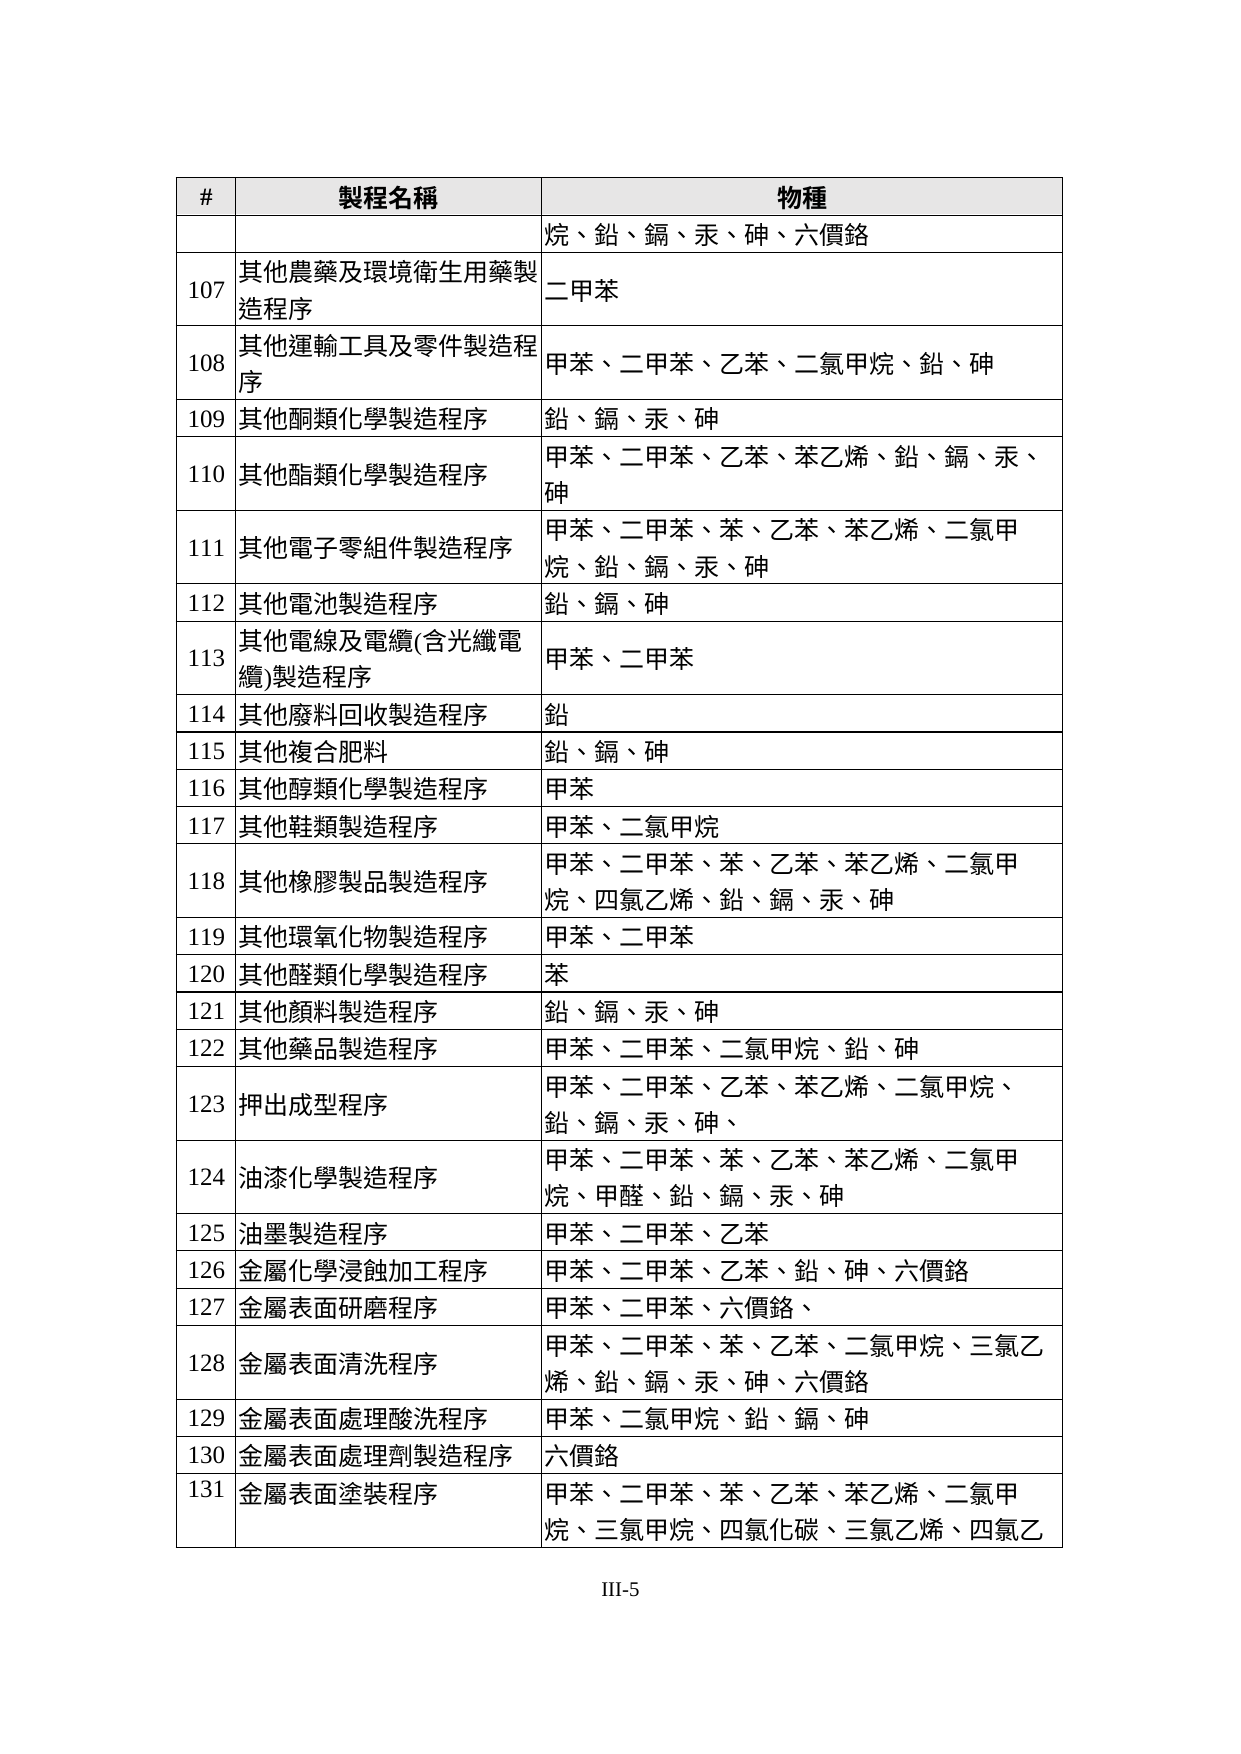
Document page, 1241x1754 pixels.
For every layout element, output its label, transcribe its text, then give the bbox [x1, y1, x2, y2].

table_cell 110 [177, 437, 235, 510]
table_cell 125 [177, 1214, 235, 1250]
table_cell 甲苯、二甲苯、苯、乙苯、苯乙烯、二氯甲烷、甲醛、鉛、鎘、汞、砷 [542, 1141, 1062, 1213]
table_cell 甲苯、二氯甲烷、鉛、鎘、砷 [542, 1400, 1062, 1436]
table_cell 其他顏料製造程序 [236, 993, 541, 1029]
table_cell 121 [177, 993, 235, 1029]
table_cell 六價鉻 [542, 1437, 1062, 1473]
table_cell 甲苯、二甲苯、苯、乙苯、二氯甲烷、三氯乙烯、鉛、鎘、汞、砷、六價鉻 [542, 1326, 1062, 1398]
table_cell 油漆化學製造程序 [236, 1141, 541, 1213]
table_cell 119 [177, 918, 235, 954]
table_cell 其他農藥及環境衛生用藥製造程序 [236, 253, 541, 325]
table_cell 109 [177, 400, 235, 436]
table_cell 122 [177, 1030, 235, 1066]
table_header 製程名稱 [236, 178, 541, 214]
table_cell 鉛 [542, 695, 1062, 731]
table_header 物種 [542, 178, 1062, 214]
table_cell 118 [177, 844, 235, 917]
table_cell 120 [177, 955, 235, 991]
table_cell 128 [177, 1326, 235, 1398]
table_cell 其他鞋類製造程序 [236, 807, 541, 843]
table_cell 甲苯、二甲苯、二氯甲烷、鉛、砷 [542, 1030, 1062, 1066]
table_cell 甲苯 [542, 770, 1062, 806]
table_cell 押出成型程序 [236, 1067, 541, 1139]
table_cell 金屬表面塗裝程序 [236, 1474, 541, 1547]
table_cell 甲苯、二甲苯、六價鉻、 [542, 1289, 1062, 1325]
table_header # [177, 178, 235, 214]
table_cell 其他環氧化物製造程序 [236, 918, 541, 954]
table_cell 甲苯、二甲苯、乙苯、苯乙烯、二氯甲烷、鉛、鎘、汞、砷、 [542, 1067, 1062, 1139]
table_cell 108 [177, 326, 235, 399]
table_cell 油墨製造程序 [236, 1214, 541, 1250]
table_cell 甲苯、二甲苯、乙苯、鉛、砷、六價鉻 [542, 1251, 1062, 1288]
table_cell 其他電子零組件製造程序 [236, 511, 541, 583]
table_cell 鉛、鎘、砷 [542, 733, 1062, 769]
table_cell 116 [177, 770, 235, 806]
table_cell 其他酯類化學製造程序 [236, 437, 541, 510]
table_cell 131 [177, 1474, 235, 1547]
table_cell 117 [177, 807, 235, 843]
table_cell 甲苯、二甲苯、乙苯 [542, 1214, 1062, 1250]
table_cell 其他醛類化學製造程序 [236, 955, 541, 991]
table_cell 130 [177, 1437, 235, 1473]
table_cell 甲苯、二甲苯、乙苯、苯乙烯、鉛、鎘、汞、砷 [542, 437, 1062, 510]
table_cell 烷、鉛、鎘、汞、砷、六價鉻 [542, 216, 1062, 252]
table_cell 二甲苯 [542, 253, 1062, 325]
table_cell 金屬化學浸蝕加工程序 [236, 1251, 541, 1288]
table_cell 甲苯、二甲苯 [542, 622, 1062, 694]
table_cell 126 [177, 1251, 235, 1288]
table_cell 鉛、鎘、汞、砷 [542, 993, 1062, 1029]
table_cell 其他藥品製造程序 [236, 1030, 541, 1066]
table_cell 甲苯、二甲苯、乙苯、二氯甲烷、鉛、砷 [542, 326, 1062, 399]
table_cell 其他複合肥料 [236, 733, 541, 769]
table_cell 金屬表面研磨程序 [236, 1289, 541, 1325]
table_cell 其他醇類化學製造程序 [236, 770, 541, 806]
table_cell 107 [177, 253, 235, 325]
table_cell 123 [177, 1067, 235, 1139]
table_cell 金屬表面處理酸洗程序 [236, 1400, 541, 1436]
table_cell 其他酮類化學製造程序 [236, 400, 541, 436]
table_cell 苯 [542, 955, 1062, 991]
table_cell 鉛、鎘、汞、砷 [542, 400, 1062, 436]
table_cell 甲苯、二氯甲烷 [542, 807, 1062, 843]
table_cell 115 [177, 733, 235, 769]
table_cell 127 [177, 1289, 235, 1325]
table_cell 其他橡膠製品製造程序 [236, 844, 541, 917]
table_cell 甲苯、二甲苯 [542, 918, 1062, 954]
table_cell 124 [177, 1141, 235, 1213]
table_cell 金屬表面清洗程序 [236, 1326, 541, 1398]
table_cell 甲苯、二甲苯、苯、乙苯、苯乙烯、二氯甲烷、三氯甲烷、四氯化碳、三氯乙烯、四氯乙 [542, 1474, 1062, 1547]
table_cell 129 [177, 1400, 235, 1436]
table_cell 甲苯、二甲苯、苯、乙苯、苯乙烯、二氯甲烷、鉛、鎘、汞、砷 [542, 511, 1062, 583]
table_cell [236, 216, 541, 252]
table_cell 甲苯、二甲苯、苯、乙苯、苯乙烯、二氯甲烷、四氯乙烯、鉛、鎘、汞、砷 [542, 844, 1062, 917]
table_cell 其他電線及電纜(含光纖電纜)製造程序 [236, 622, 541, 694]
table_cell [177, 216, 235, 252]
table_cell 鉛、鎘、砷 [542, 584, 1062, 621]
table_cell 111 [177, 511, 235, 583]
table_cell 114 [177, 695, 235, 731]
table_cell 113 [177, 622, 235, 694]
table_cell 112 [177, 584, 235, 621]
table_cell 其他廢料回收製造程序 [236, 695, 541, 731]
table_cell 其他運輸工具及零件製造程序 [236, 326, 541, 399]
table_cell 其他電池製造程序 [236, 584, 541, 621]
table_cell 金屬表面處理劑製造程序 [236, 1437, 541, 1473]
